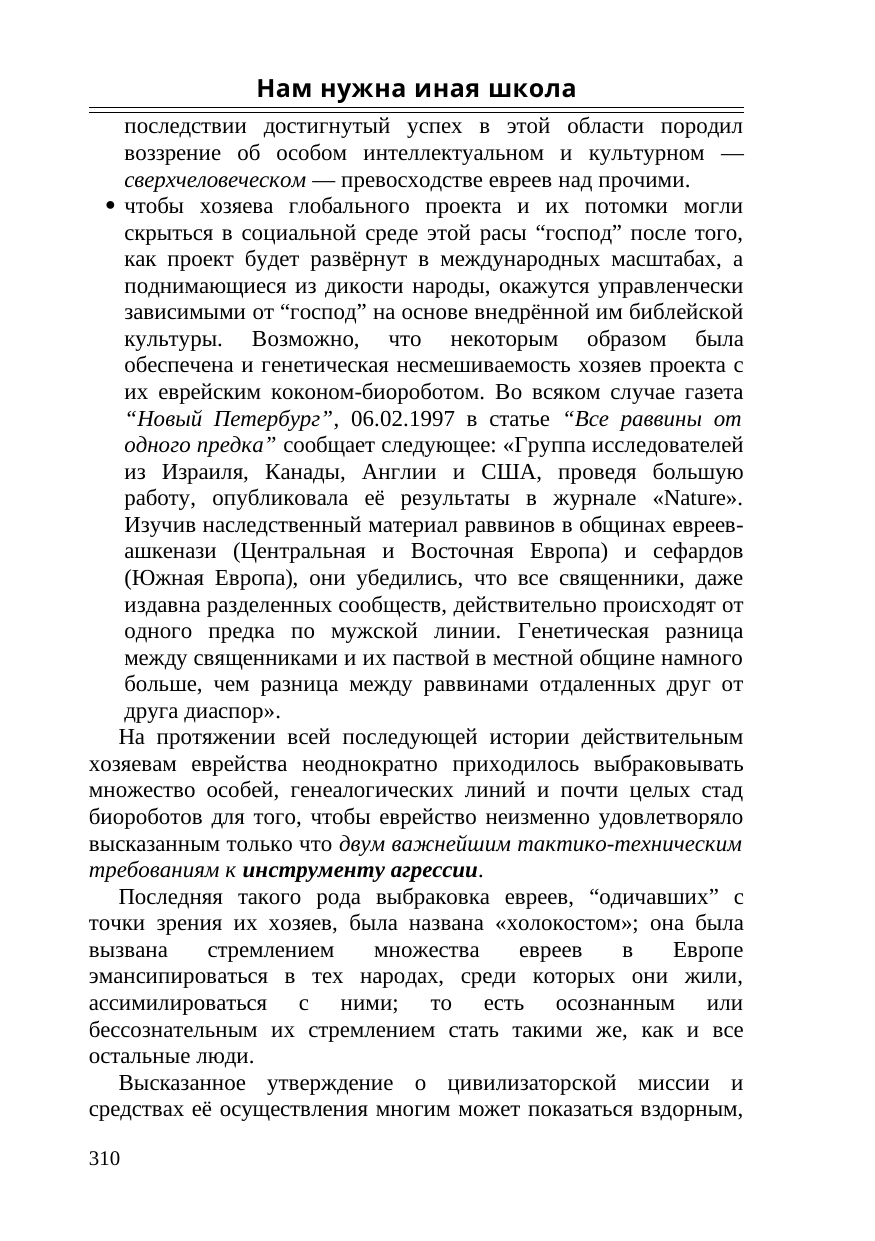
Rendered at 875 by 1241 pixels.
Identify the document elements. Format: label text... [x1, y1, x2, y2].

text Последняя такого рода выбраковка евреев, “одичавших” с точки зрения их хозяев, была названа «холокостом»; она была вызвана стремлением множества евреев в Европе эмансипироваться в тех народах, среди которых они жили, ассимилироваться с ними; то есть осознанным или бессознательным их стремлением стать такими же, как и все остальные люди. [89, 883, 744, 1068]
list последствии достигнутый успех в этой области породил воззрение об особом интеллектуальном и культурном — сверхчеловеческом — превосходстве евреев над прочими. [106, 113, 744, 192]
text Высказанное утверждение о цивилизаторской миссии и средствах её осуществления многим может показаться вздорным, [89, 1068, 744, 1122]
list чтобы хозяева глобального проекта и их потомки могли скрыться в социальной среде этой расы “господ” после того, как проект будет развёрнут в международных масштабах, а поднимающиеся из дикости народы, окажутся управленчески зависимыми от “господ” на основе внедрённой им библейской культуры. Возможно, что некоторым образом была обеспечена и генетическая несмешиваемость хозяев проекта с их еврейским коконом-биороботом. Во всяком случае газета “Новый Петербург”, 06.02.1997 в статье “Все раввины от одного предка” сообщает следующее: «Группа исследователей из Израиля, Канады, Англии и США, проведя большую работу, опубликовала её результаты в журнале «Nature». Изучив наследственный материал раввинов в общинах евреев-ашкенази (Центральная и Восточная Европа) и сефардов (Южная Европа), они убедились, что все священники, даже издавна разделенных сообществ, действительно происходят от одного предка по мужской линии. Генетическая разница между священниками и их паствой в местной общине намного больше, чем разница между раввинами отдаленных друг от друга диаспор». [106, 192, 744, 723]
text На протяжении всей последующей истории действительным хозяевам еврейства неоднократно приходилось выбраковывать множество особей, генеалогических линий и почти целых стад биороботов для того, чтобы еврейство неизменно удовлетворяло высказанным только что двум важнейшим тактико-техническим требованиям к инструменту агрессии. [89, 723, 744, 883]
